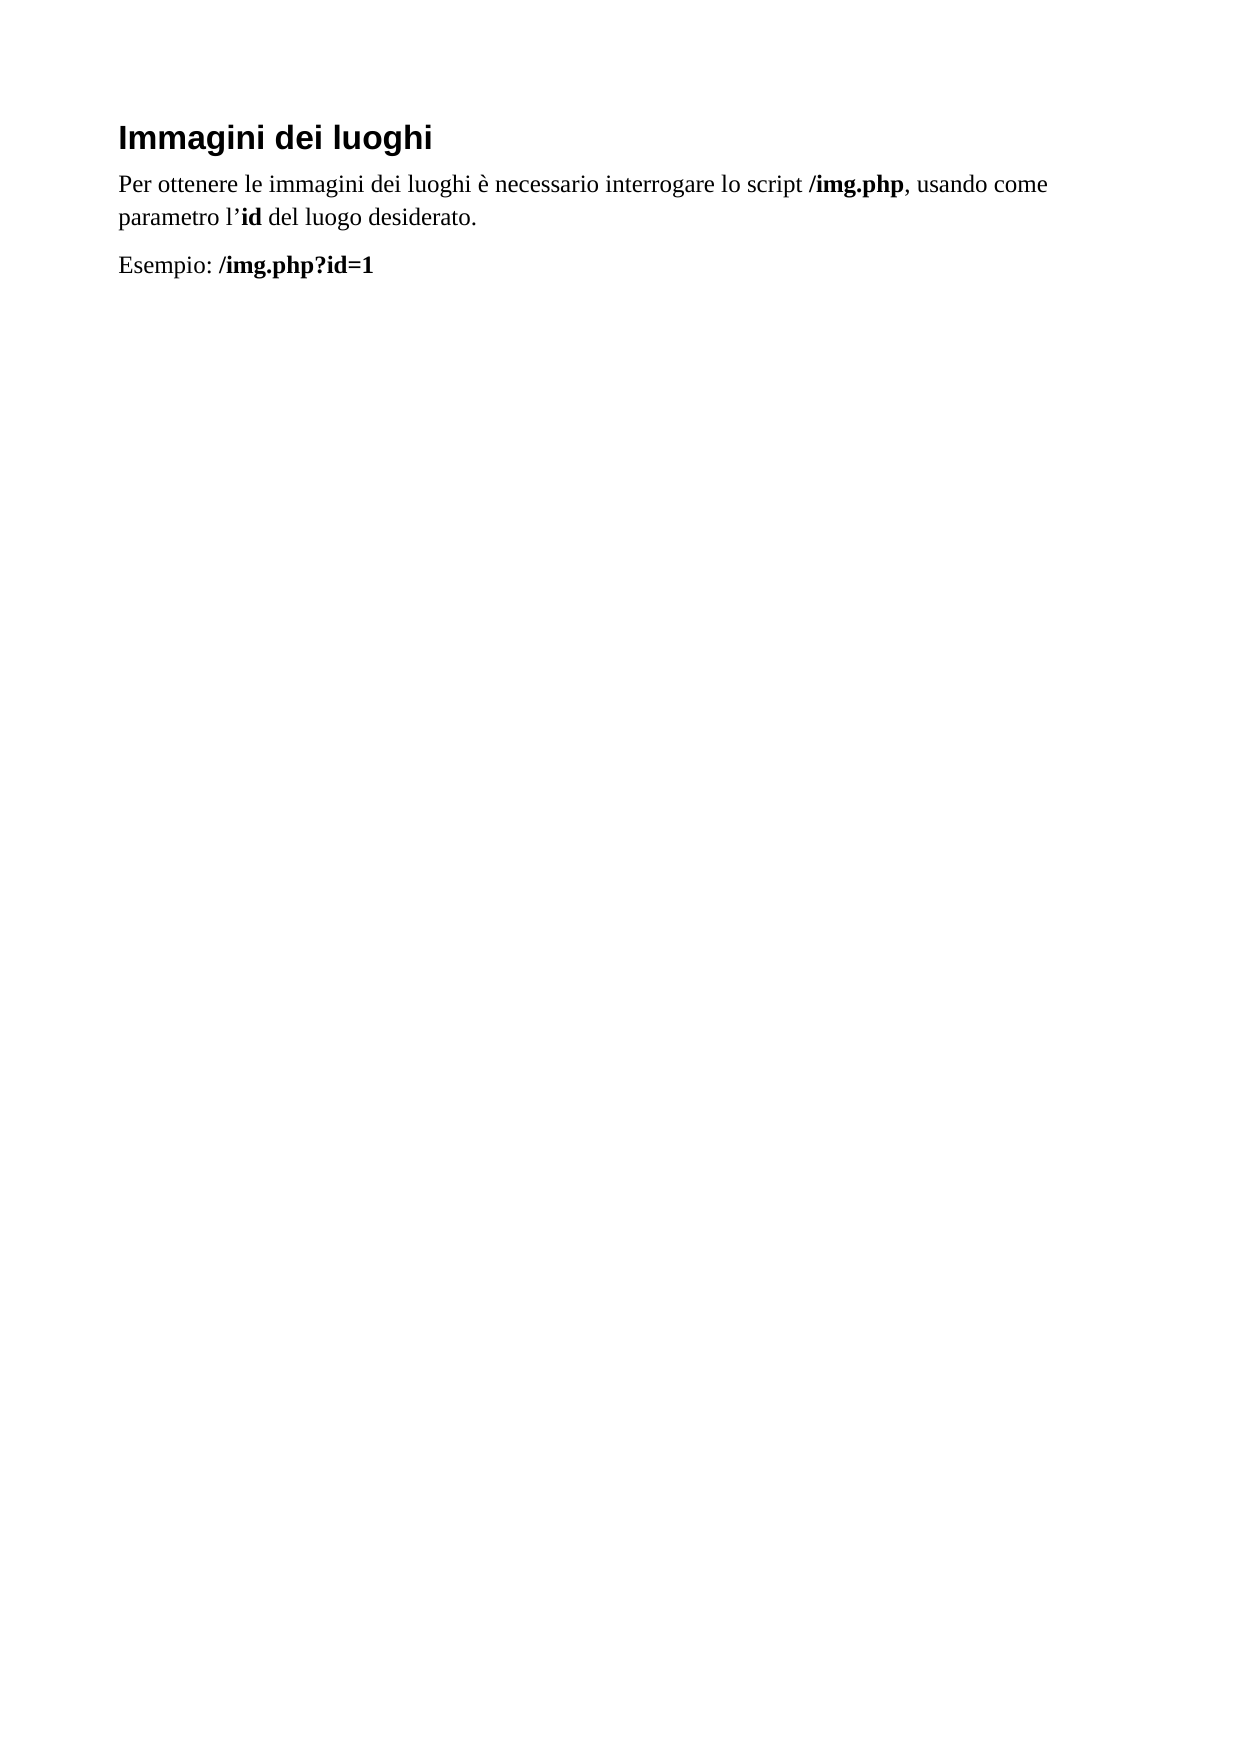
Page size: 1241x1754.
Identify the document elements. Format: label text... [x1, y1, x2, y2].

text Esempio: /img.php?id=1 [118, 250, 1122, 279]
text Per ottenere le immagini dei luoghi è necessario interrogare lo script /img.php, usando come parametro l’id del luogo desiderato. [118, 169, 1122, 231]
subtitle Immagini dei luoghi [118, 118, 1122, 157]
